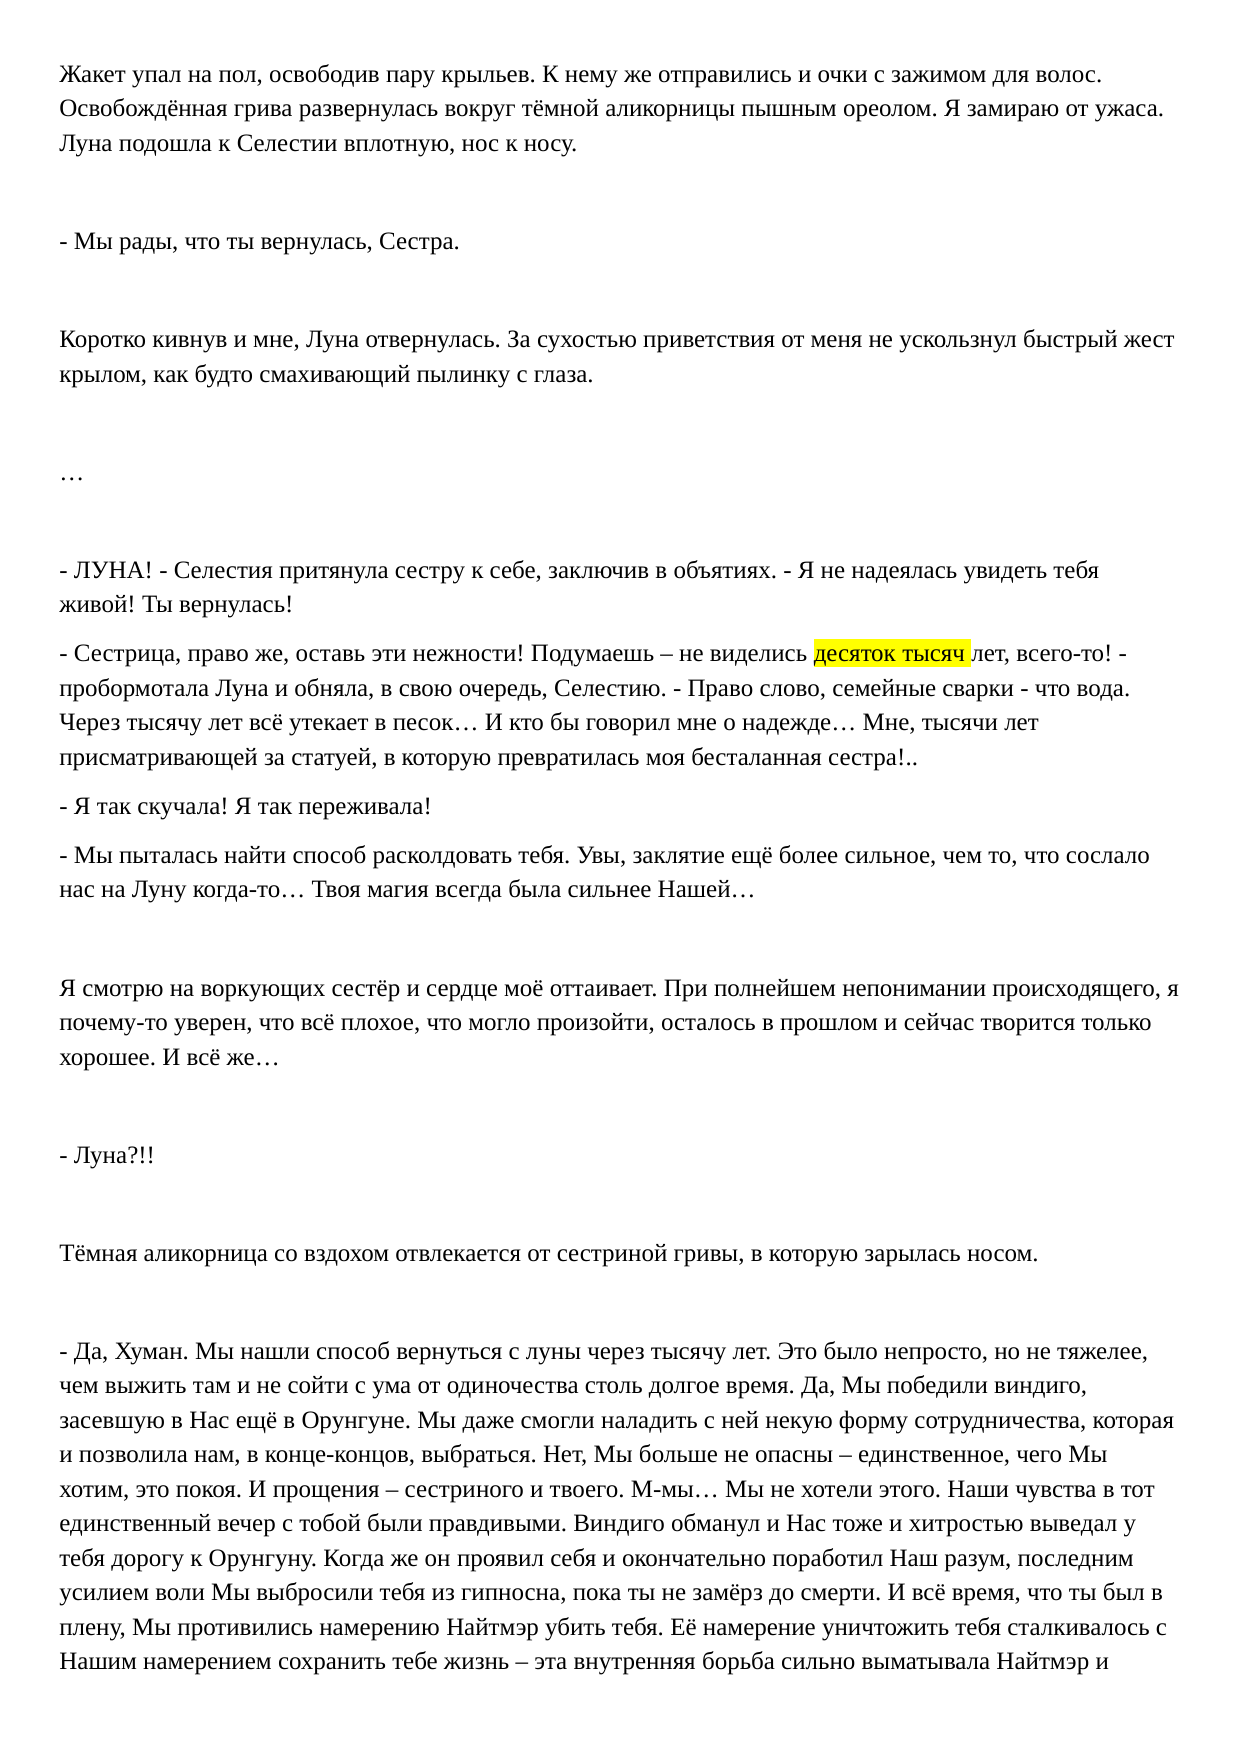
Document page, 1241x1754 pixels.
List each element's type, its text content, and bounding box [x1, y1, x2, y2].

text - Луна?!! [59, 1140, 1181, 1168]
text Тёмная аликорница со вздохом отвлекается от сестриной гривы, в которую зарылась носом. [59, 1238, 1181, 1267]
text - ЛУНА! - Селестия притянула сестру к себе, заключив в объятиях. - Я не надеялась увидеть тебя живой! Ты вернулась! [59, 555, 1181, 618]
text Коротко кивнув и мне, Луна отвернулась. За сухостью приветствия от меня не ускользнул быстрый жест крылом, как будто смахивающий пылинку с глаза. [59, 324, 1181, 387]
text - Мы пыталась найти способ расколдовать тебя. Увы, заклятие ещё более сильное, чем то, что сослало нас на Луну когда-то… Твоя магия всегда была сильнее Нашей… [59, 840, 1181, 903]
text Жакет упал на пол, освободив пару крыльев. К нему же отправились и очки с зажимом для волос. Освобождённая грива развернулась вокруг тёмной аликорницы пышным ореолом. Я замираю от ужаса. Луна подошла к Селестии вплотную, нос к носу. [59, 59, 1181, 157]
text Я смотрю на воркующих сестёр и сердце моё оттаивает. При полнейшем непонимании происходящего, я почему-то уверен, что всё плохое, что могло произойти, осталось в прошлом и сейчас творится только хорошее. И всё же… [59, 973, 1181, 1070]
text - Мы рады, что ты вернулась, Сестра. [59, 226, 1181, 255]
text … [59, 457, 1181, 486]
text - Да, Хуман. Мы нашли способ вернуться с луны через тысячу лет. Это было непросто, но не тяжелее, чем выжить там и не сойти с ума от одиночества столь долгое время. Да, Мы победили виндиго, засевшую в Нас ещё в Орунгуне. Мы даже смогли наладить с ней некую форму сотрудничества, которая и позволила нам, в конце-концов, выбраться. Нет, Мы больше не опасны – единственное, чего Мы хотим, это покоя. И прощения – сестриного и твоего. М-мы… Мы не хотели этого. Наши чувства в тот единственный вечер с тобой были правдивыми. Виндиго обманул и Нас тоже и хитростью выведал у тебя дорогу к Орунгуну. Когда же он проявил себя и окончательно поработил Наш разум, последним усилием воли Мы выбросили тебя из гипносна, пока ты не замёрз до смерти. И всё время, что ты был в плену, Мы противились намерению Найтмэр убить тебя. Её намерение уничтожить тебя сталкивалось с Нашим намерением сохранить тебе жизнь – эта внутренняя борьба сильно выматывала Найтмэр и [59, 1336, 1181, 1675]
text - Я так скучала! Я так переживала! [59, 791, 1181, 820]
text - Сестрица, право же, оставь эти нежности! Подумаешь – не виделись десяток тысяч лет, всего-то! - пробормотала Луна и обняла, в свою очередь, Селестию. - Право слово, семейные сварки - что вода. Через тысячу лет всё утекает в песок… И кто бы говорил мне о надежде… Мне, тысячи лет присматривающей за статуей, в которую превратилась моя бесталанная сестра!.. [59, 638, 1181, 771]
